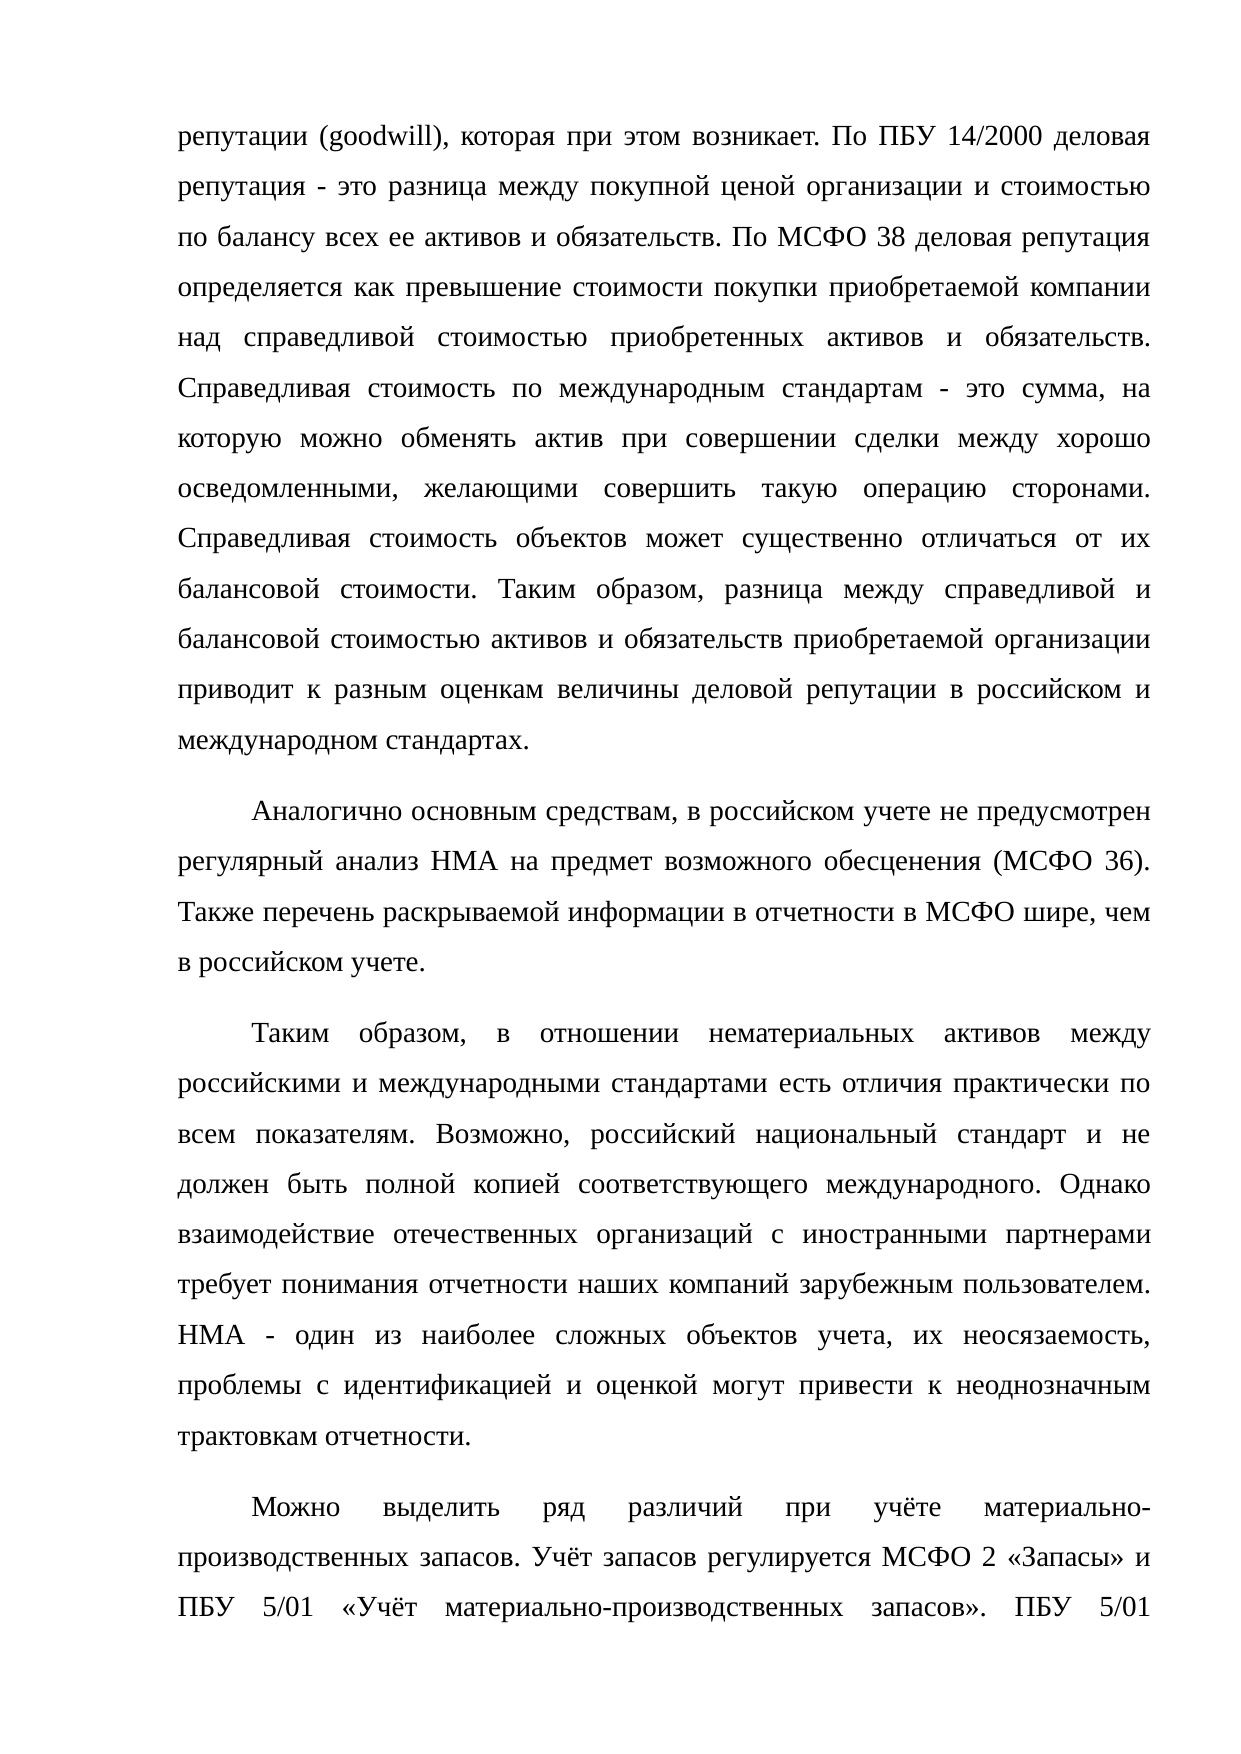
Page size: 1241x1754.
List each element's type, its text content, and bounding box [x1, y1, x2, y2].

text Таким образом, в отношении нематериальных активов между российскими и международными стандартами есть отличия практически по всем показателям. Возможно, российский национальный стандарт и не должен быть полной копией соответствующего международного. Однако взаимодействие отечественных организаций с иностранными партнерами требует понимания отчетности наших компаний зарубежным пользователем. НМА - один из наиболее сложных объектов учета, их неосязаемость, проблемы с идентификацией и оценкой могут привести к неоднозначным трактовкам отчетности. [177, 1015, 1152, 1451]
text Аналогично основным средствам, в российском учете не предусмотрен регулярный анализ НМА на предмет возможного обесценения (МСФО 36). Также перечень раскрываемой информации в отчетности в МСФО шире, чем в российском учете. [177, 793, 1152, 977]
text репутации (goodwill), которая при этом возникает. По ПБУ 14/2000 деловая репутация - это разница между покупной ценой организации и стоимостью по балансу всех ее активов и обязательств. По МСФО 38 деловая репутация определяется как превышение стоимости покупки приобретаемой компании над справедливой стоимостью приобретенных активов и обязательств. Справедливая стоимость по международным стандартам - это сумма, на которую можно обменять актив при совершении сделки между хорошо осведомленными, желающими совершить такую операцию сторонами. Справедливая стоимость объектов может существенно отличаться от их балансовой стоимости. Таким образом, разница между справедливой и балансовой стоимостью активов и обязательств приобретаемой организации приводит к разным оценкам величины деловой репутации в российском и международном стандартах. [177, 118, 1152, 755]
text Можно выделить ряд различий при учёте материально-производственных запасов. Учёт запасов регулируется МСФО 2 «Запасы» и ПБУ 5/01 «Учёт материально-производственных запасов». ПБУ 5/01 [177, 1489, 1152, 1623]
